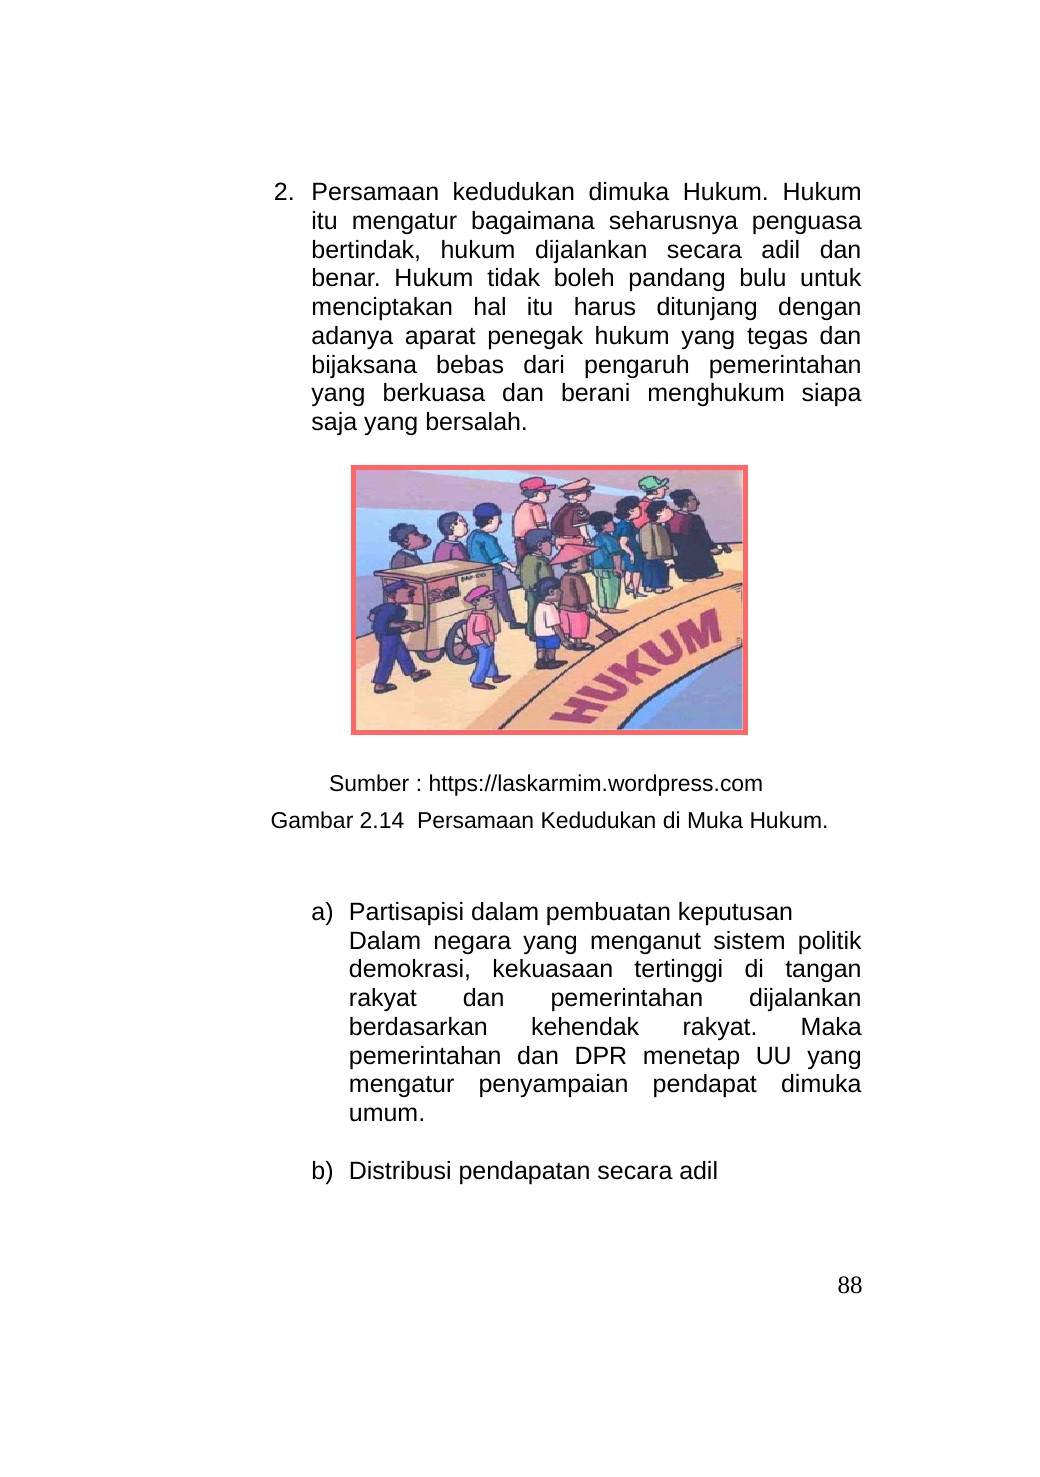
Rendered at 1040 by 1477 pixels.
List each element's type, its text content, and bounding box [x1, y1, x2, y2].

list Persamaan kedudukan dimuka Hukum. Hukum itu mengatur bagaimana seharusnya penguasa bertindak, hukum dijalankan secara adil dan benar. Hukum tidak boleh pandang bulu untuk menciptakan hal itu harus ditunjang dengan adanya aparat penegak hukum yang tegas dan bijaksana bebas dari pengaruh pemerintahan yang berkuasa dan berani menghukum siapa saja yang bersalah. [274, 177, 862, 436]
picture [356, 470, 743, 730]
list Partisapisi dalam pembuatan keputusan [311, 897, 862, 926]
table_cell Gambar 2.14 Persamaan Kedudukan di Muka Hukum. [236, 802, 862, 839]
table_header Sumber : https://laskarmim.wordpress.com [236, 764, 862, 802]
list Dalam negara yang menganut sistem politik demokrasi, kekuasaan tertinggi di tangan rakyat dan pemerintahan dijalankan berdasarkan kehendak rakyat. Maka pemerintahan dan DPR menetap UU yang mengatur penyampaian pendapat dimuka umum. [311, 926, 862, 1127]
list Distribusi pendapatan secara adil [311, 1156, 862, 1184]
